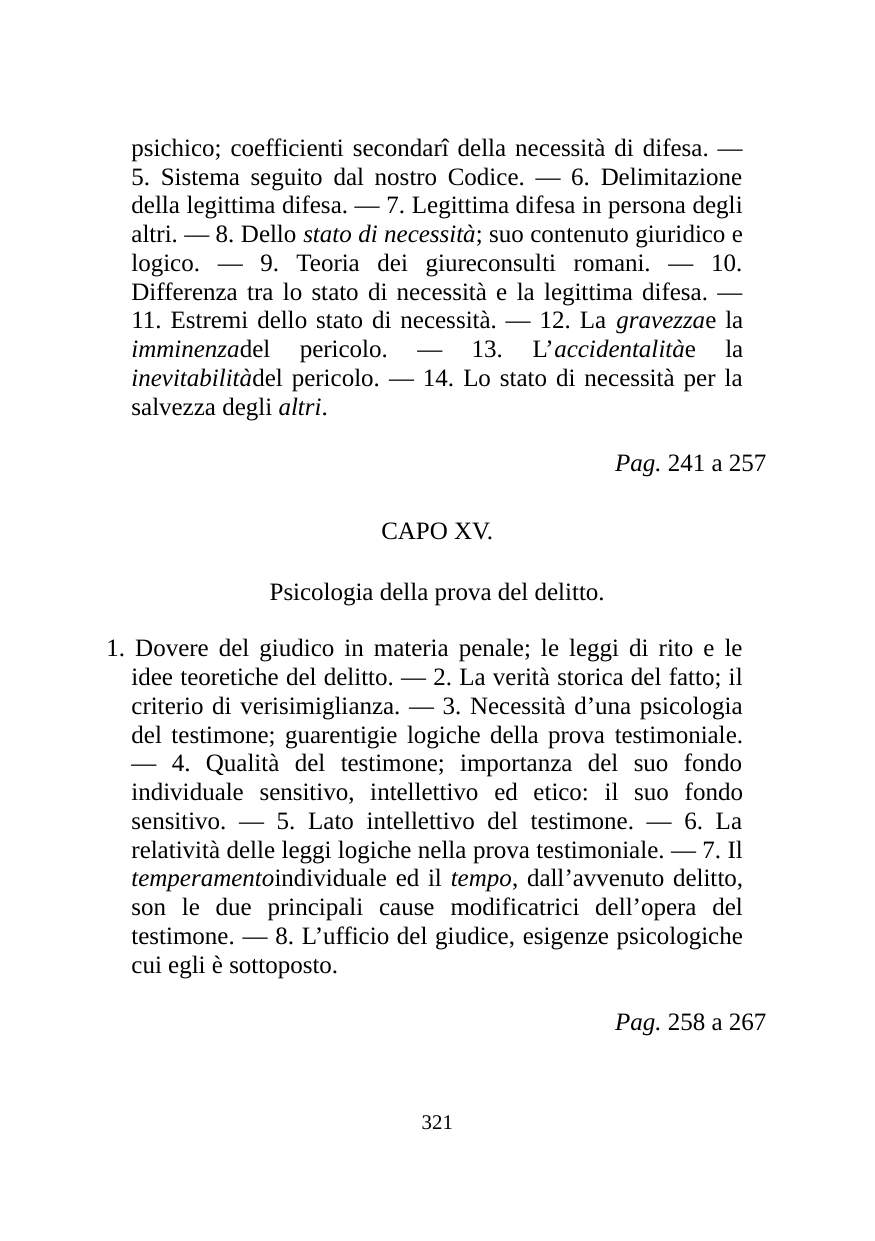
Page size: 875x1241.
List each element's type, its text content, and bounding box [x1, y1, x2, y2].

table_cell CAPO XV. [106, 479, 768, 547]
table_cell [745, 607, 768, 980]
table_cell [745, 106, 768, 422]
table_cell Pag. 258 a 267 [106, 980, 768, 1037]
table_cell Pag. 241 a 257 [106, 422, 768, 479]
table_cell 1. Dovere del giudico in materia penale; le leggi di rito e le idee teoretiche del delitto. ― 2. La verità storica del fatto; il criterio di verisimiglianza. ― 3. Necessità d’una psicologia del testimone; guarentigie logiche della prova testimoniale. ― 4. Qualità del testimone; importanza del suo fondo individuale sensitivo, intellettivo ed etico: il suo fondo sensitivo. ― 5. Lato intellettivo del testimone. ― 6. La relatività delle leggi logiche nella prova testimoniale. ― 7. Il temperamentoindividuale ed il tempo, dall’avvenuto delitto, son le due principali cause modificatrici dell’opera del testimone. ― 8. L’ufficio del giudice, esigenze psicologiche cui egli è sottoposto. [106, 607, 745, 980]
table_cell Psicologia della prova del delitto. [106, 547, 768, 607]
table_cell psichico; coefficienti secondarî della necessità di difesa. ― 5. Sistema seguito dal nostro Codice. ― 6. Delimitazione della legittima difesa. ― 7. Legittima difesa in persona degli altri. ― 8. Dello stato di necessità; suo contenuto giuridico e logico. ― 9. Teoria dei giureconsulti romani. ― 10. Differenza tra lo stato di necessità e la legittima difesa. ― 11. Estremi dello stato di necessità. ― 12. La gravezzae la imminenzadel pericolo. ― 13. L’accidentalitàe la inevitabilitàdel pericolo. ― 14. Lo stato di necessità per la salvezza degli altri. [106, 106, 745, 422]
